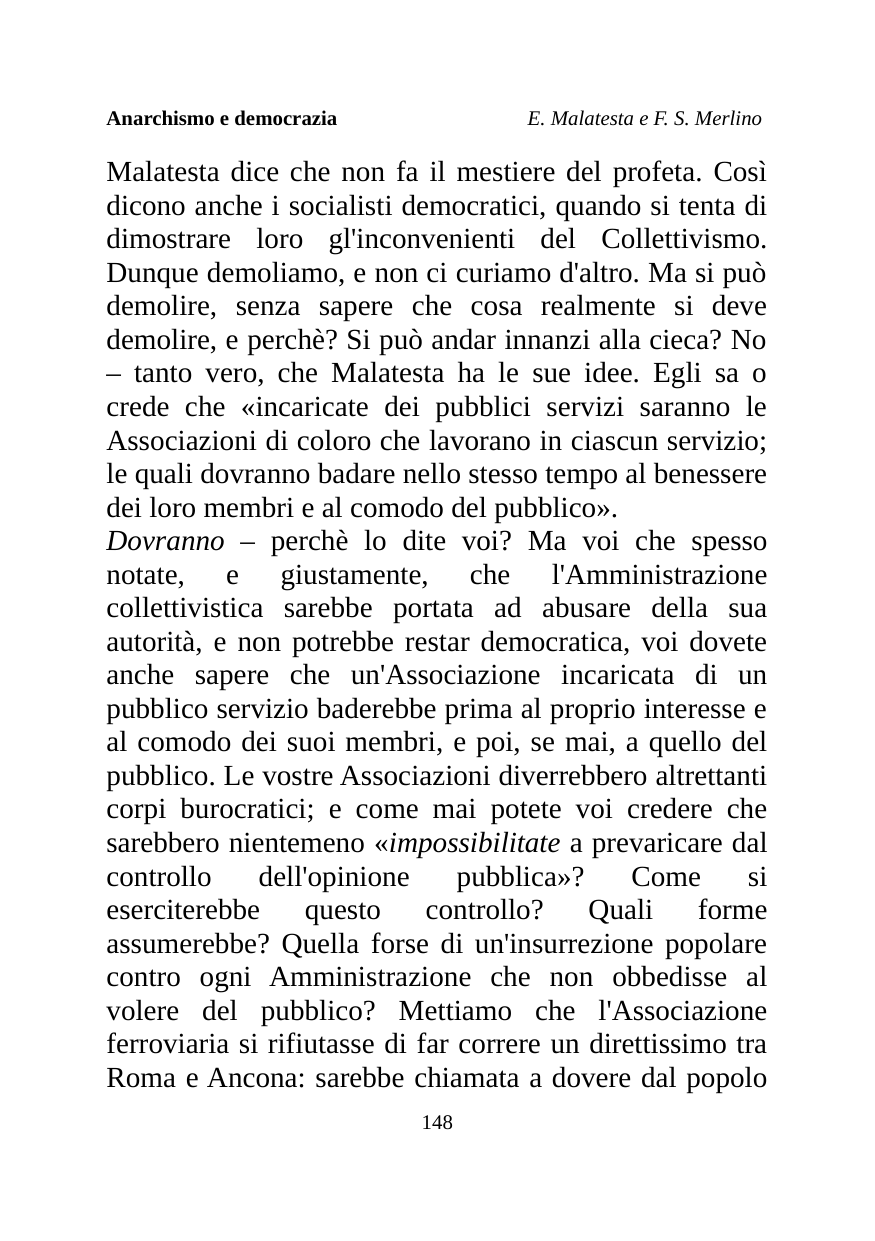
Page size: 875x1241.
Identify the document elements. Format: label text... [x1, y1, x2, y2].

text Malatesta dice che non fa il mestiere del profeta. Così dicono anche i socialisti democratici, quando si tenta di dimostrare loro gl'inconvenienti del Collettivismo. Dunque demoliamo, e non ci curiamo d'altro. Ma si può demolire, senza sapere che cosa realmente si deve demolire, e perchè? Si può andar innanzi alla cieca? No – tanto vero, che Malatesta ha le sue idee. Egli sa o crede che «incaricate dei pubblici servizi saranno le Associazioni di coloro che lavorano in ciascun servizio; le quali dovranno badare nello stesso tempo al benessere dei loro membri e al comodo del pubblico». [106, 154, 768, 523]
text Dovranno – perchè lo dite voi? Ma voi che spesso notate, e giustamente, che l'Amministrazione collettivistica sarebbe portata ad abusare della sua autorità, e non potrebbe restar democratica, voi dovete anche sapere che un'Associazione incaricata di un pubblico servizio baderebbe prima al proprio interesse e al comodo dei suoi membri, e poi, se mai, a quello del pubblico. Le vostre Associazioni diverrebbero altrettanti corpi burocratici; e come mai potete voi credere che sarebbero nientemeno «impossibilitate a prevaricare dal controllo dell'opinione pubblica»? Come si eserciterebbe questo controllo? Quali forme assumerebbe? Quella forse di un'insurrezione popolare contro ogni Amministrazione che non obbedisse al volere del pubblico? Mettiamo che l'Associazione ferroviaria si rifiutasse di far correre un direttissimo tra Roma e Ancona: sarebbe chiamata a dovere dal popolo [106, 523, 768, 1093]
